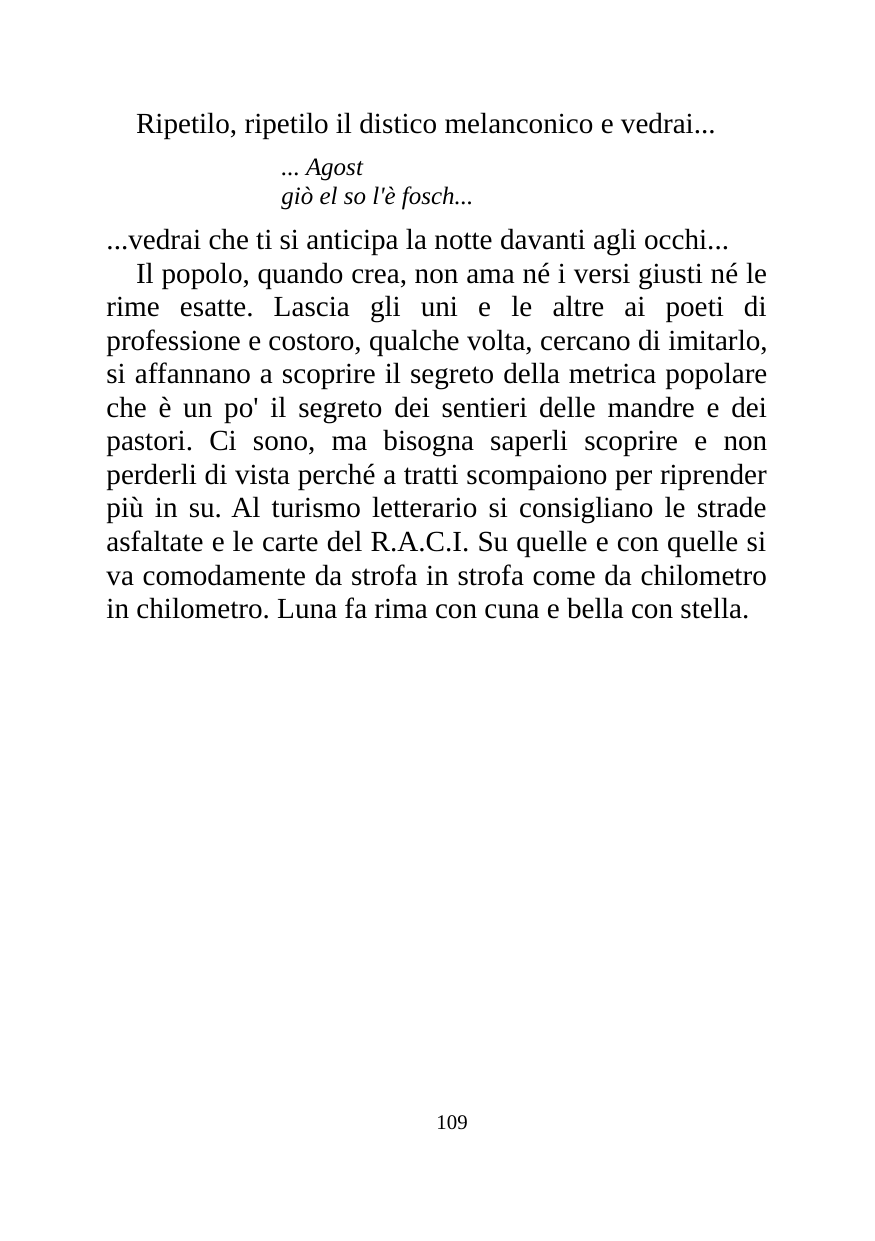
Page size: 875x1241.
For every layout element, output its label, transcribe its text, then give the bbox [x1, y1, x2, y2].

text ... Agost giò el so l'è fosch... [281, 152, 768, 210]
text Ripetilo, ripetilo il distico melanconico e vedrai... [106, 106, 768, 140]
text Il popolo, quando crea, non ama né i versi giusti né le rime esatte. Lascia gli uni e le altre ai poeti di professione e costoro, qualche volta, cercano di imitarlo, si affannano a scoprire il segreto della metrica popolare che è un po' il segreto dei sentieri delle mandre e dei pastori. Ci sono, ma bisogna saperli scoprire e non perderli di vista perché a tratti scompaiono per riprender più in su. Al turismo letterario si consigliano le strade asfaltate e le carte del R.A.C.I. Su quelle e con quelle si va comodamente da strofa in strofa come da chilometro in chilometro. Luna fa rima con cuna e bella con stella. [106, 256, 768, 625]
text ...vedrai che ti si anticipa la notte davanti agli occhi... [106, 222, 768, 256]
